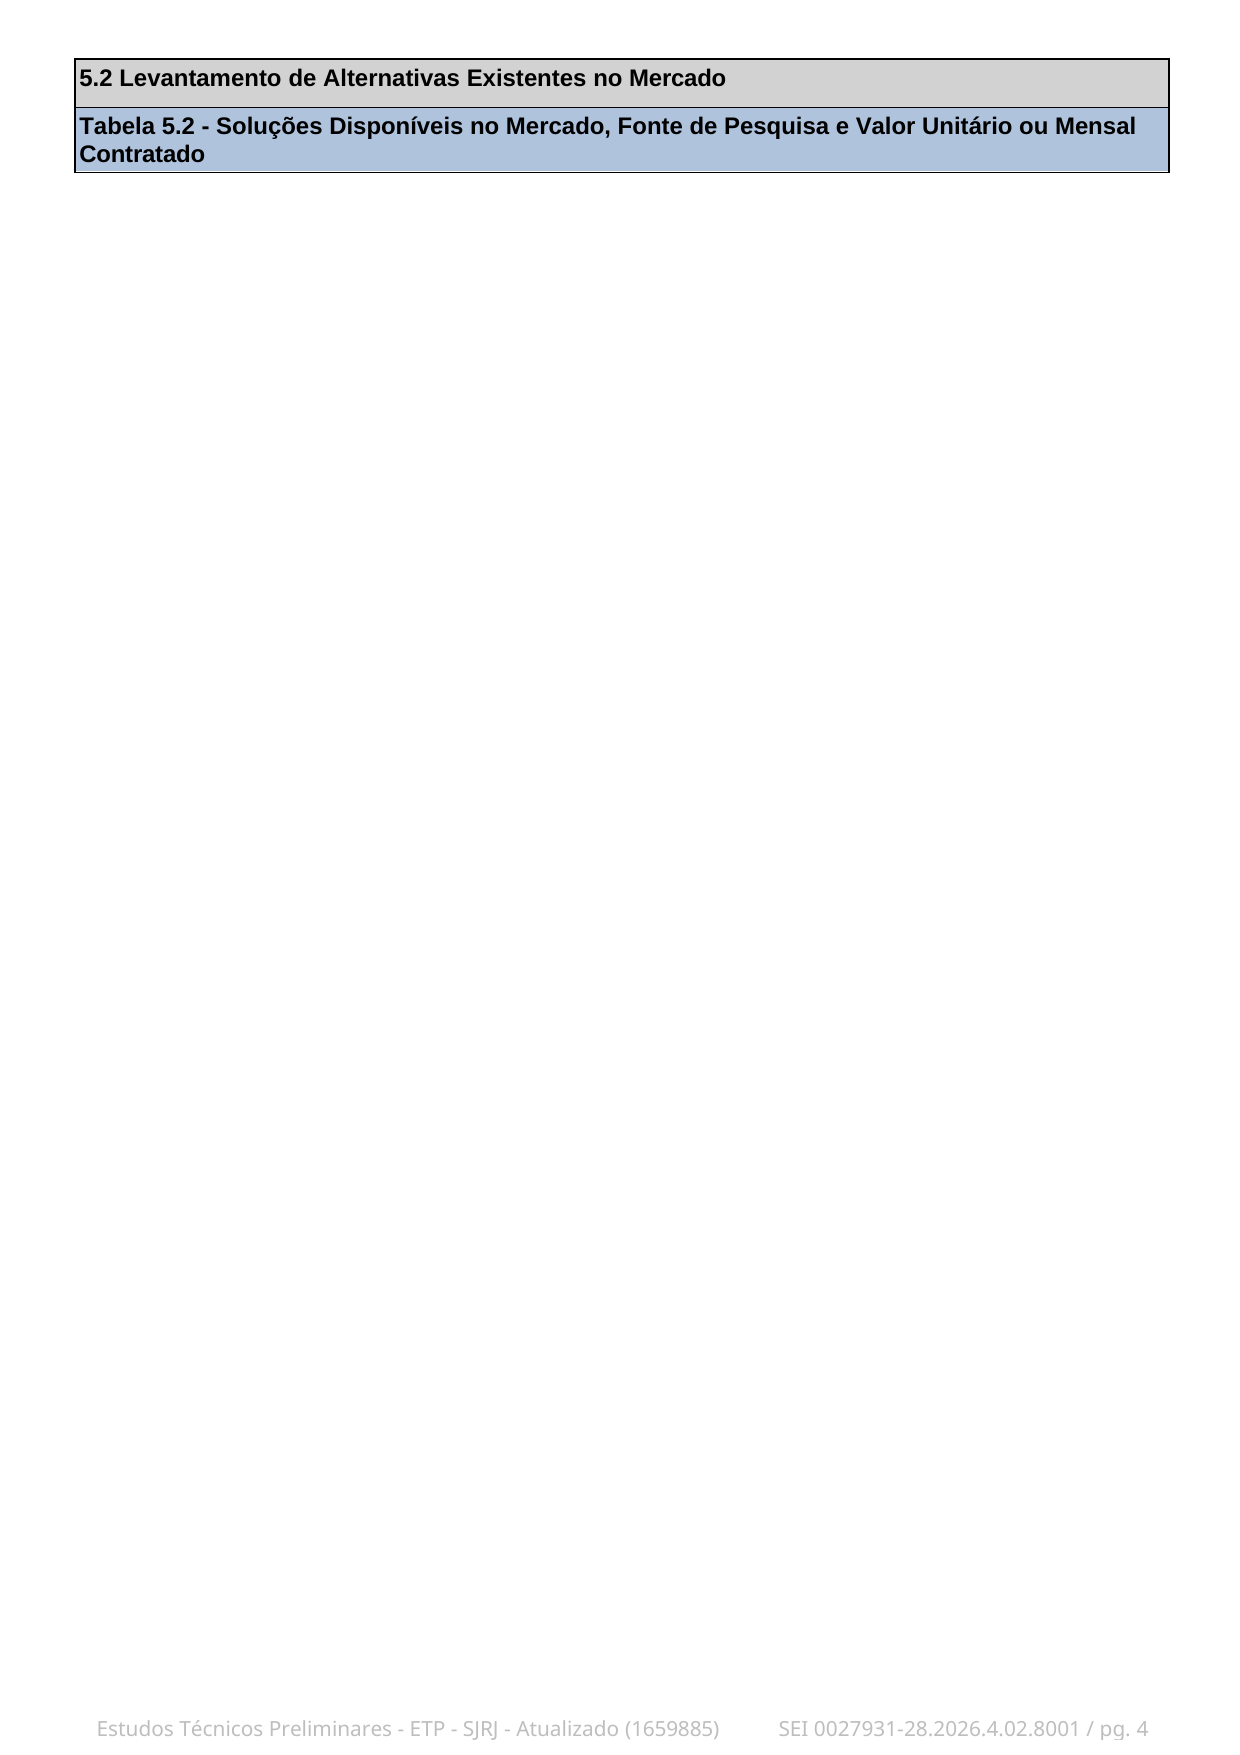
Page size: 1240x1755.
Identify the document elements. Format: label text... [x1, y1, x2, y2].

table_cell Tabela 5.2 - Soluções Disponíveis no Mercado, Fonte de Pesquisa e Valor Unitário ou Mensal Contratado [76, 108, 1168, 171]
table_cell 5.2 Levantamento de Alternativas Existentes no Mercado [76, 60, 1168, 107]
